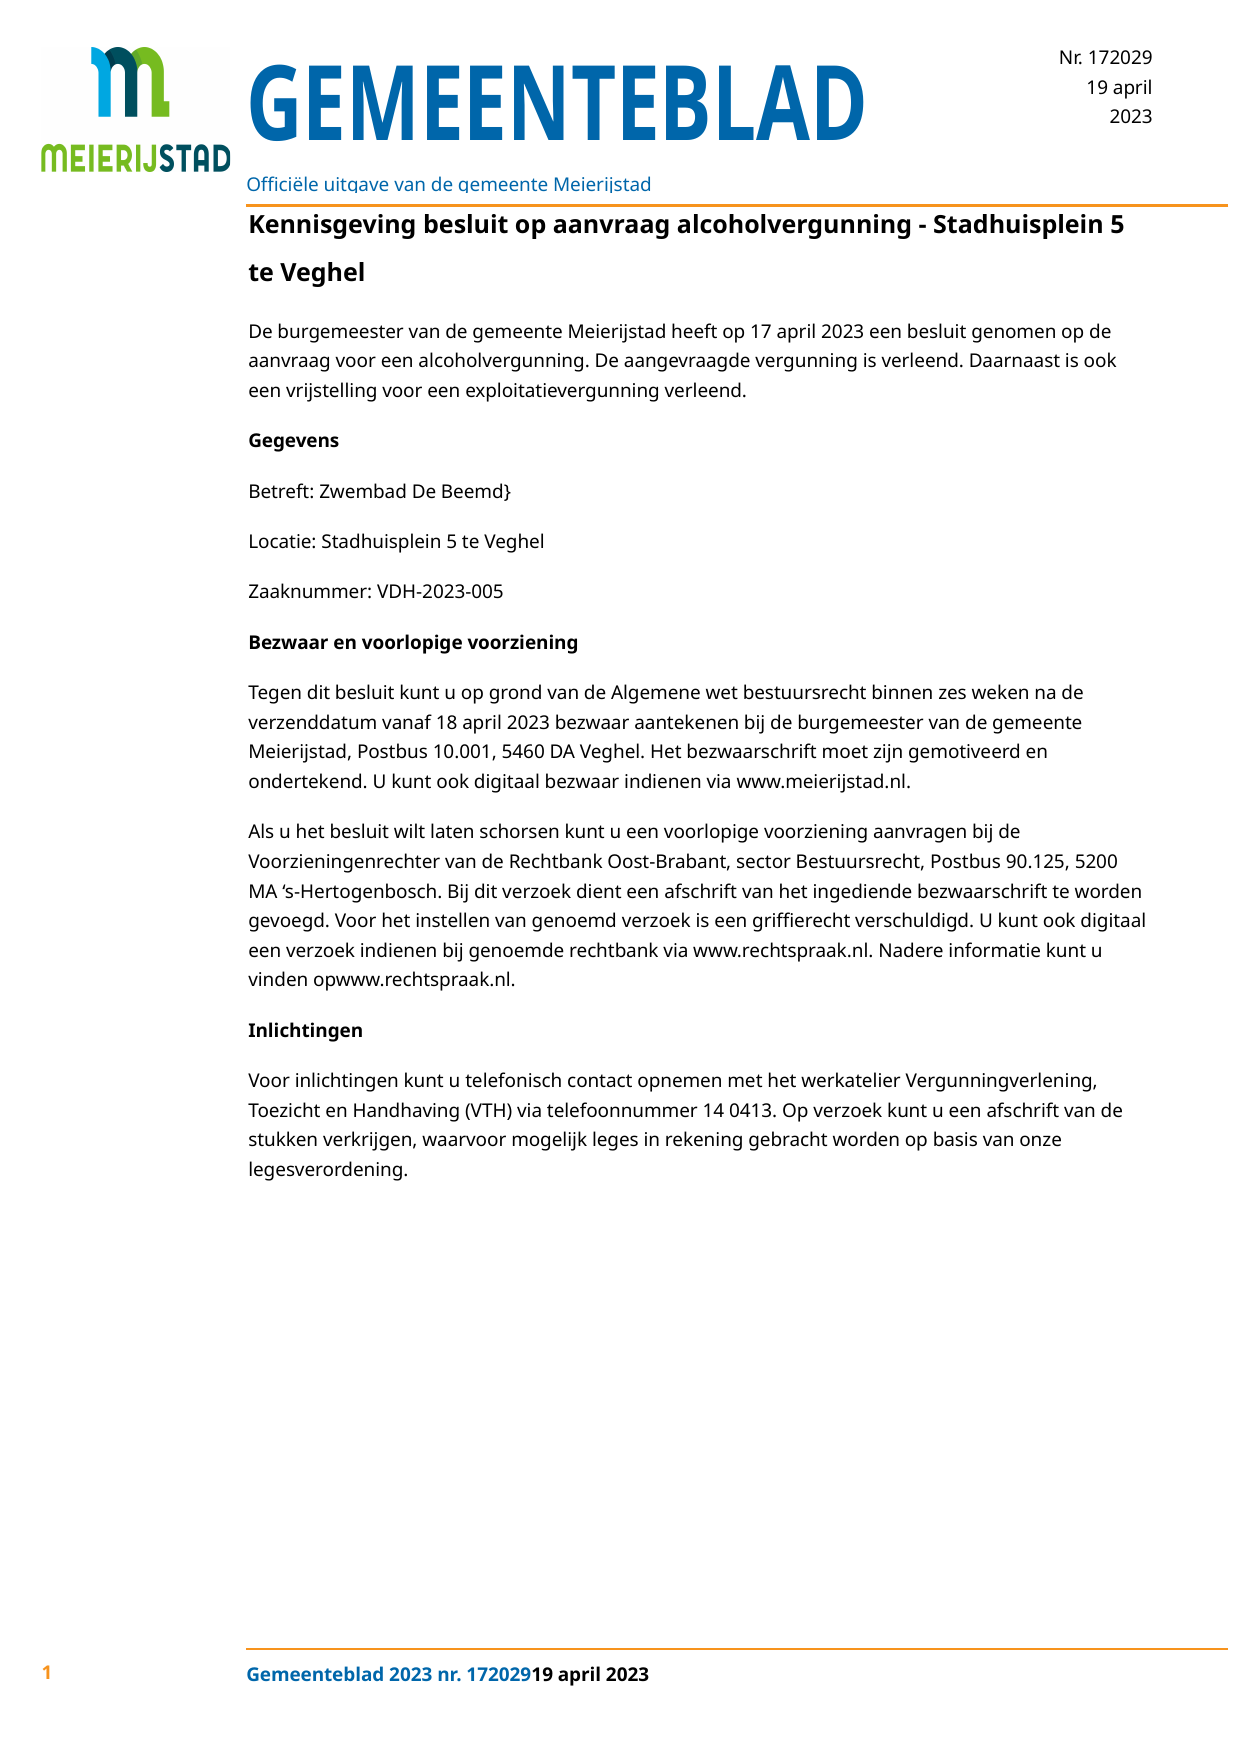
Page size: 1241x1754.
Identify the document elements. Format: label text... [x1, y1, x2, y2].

text Betreft: Zwembad De Beemd} [248, 478, 1152, 504]
text Locatie: Stadhuisplein 5 te Veghel [248, 528, 1152, 554]
text Inlichtingen [248, 1017, 1152, 1043]
text Gegevens [248, 427, 1152, 453]
text Zaaknummer: VDH-2023-005 [248, 579, 1152, 604]
text Kennisgeving besluit op aanvraag alcoholvergunning - Stadhuisplein 5 te Veghel [248, 207, 1152, 288]
text Tegen dit besluit kunt u op grond van de Algemene wet bestuursrecht binnen zes weken na de verzenddatum vanaf 18 april 2023 bezwaar aantekenen bij de burgemeester van de gemeente Meierijstad, Postbus 10.001, 5460 DA Veghel. Het bezwaarschrift moet zijn gemotiveerd en ondertekend. U kunt ook digitaal bezwaar indienen via www.meierijstad.nl. [248, 679, 1152, 794]
picture [41, 47, 231, 172]
text De burgemeester van de gemeente Meierijstad heeft op 17 april 2023 een besluit genomen op de aanvraag voor een alcoholvergunning. De aangevraagde vergunning is verleend. Daarnaast is ook een vrijstelling voor een exploitatievergunning verleend. [248, 318, 1152, 403]
text Voor inlichtingen kunt u telefonisch contact opnemen met het werkatelier Vergunningverlening, Toezicht en Handhaving (VTH) via telefoonnummer 14 0413. Op verzoek kunt u een afschrift van de stukken verkrijgen, waarvoor mogelijk leges in rekening gebracht worden op basis van onze legesverordening. [248, 1067, 1152, 1182]
text Bezwaar en voorlopige voorziening [248, 629, 1152, 655]
text Als u het besluit wilt laten schorsen kunt u een voorlopige voorziening aanvragen bij de Voorzieningenrechter van de Rechtbank Oost-Brabant, sector Bestuursrecht, Postbus 90.125, 5200 MA ‘s-Hertogenbosch. Bij dit verzoek dient een afschrift van het ingediende bezwaarschrift te worden gevoegd. Voor het instellen van genoemd verzoek is een griffierecht verschuldigd. U kunt ook digitaal een verzoek indienen bij genoemde rechtbank via www.rechtspraak.nl. Nadere informatie kunt u vinden opwww.rechtspraak.nl. [248, 819, 1152, 992]
